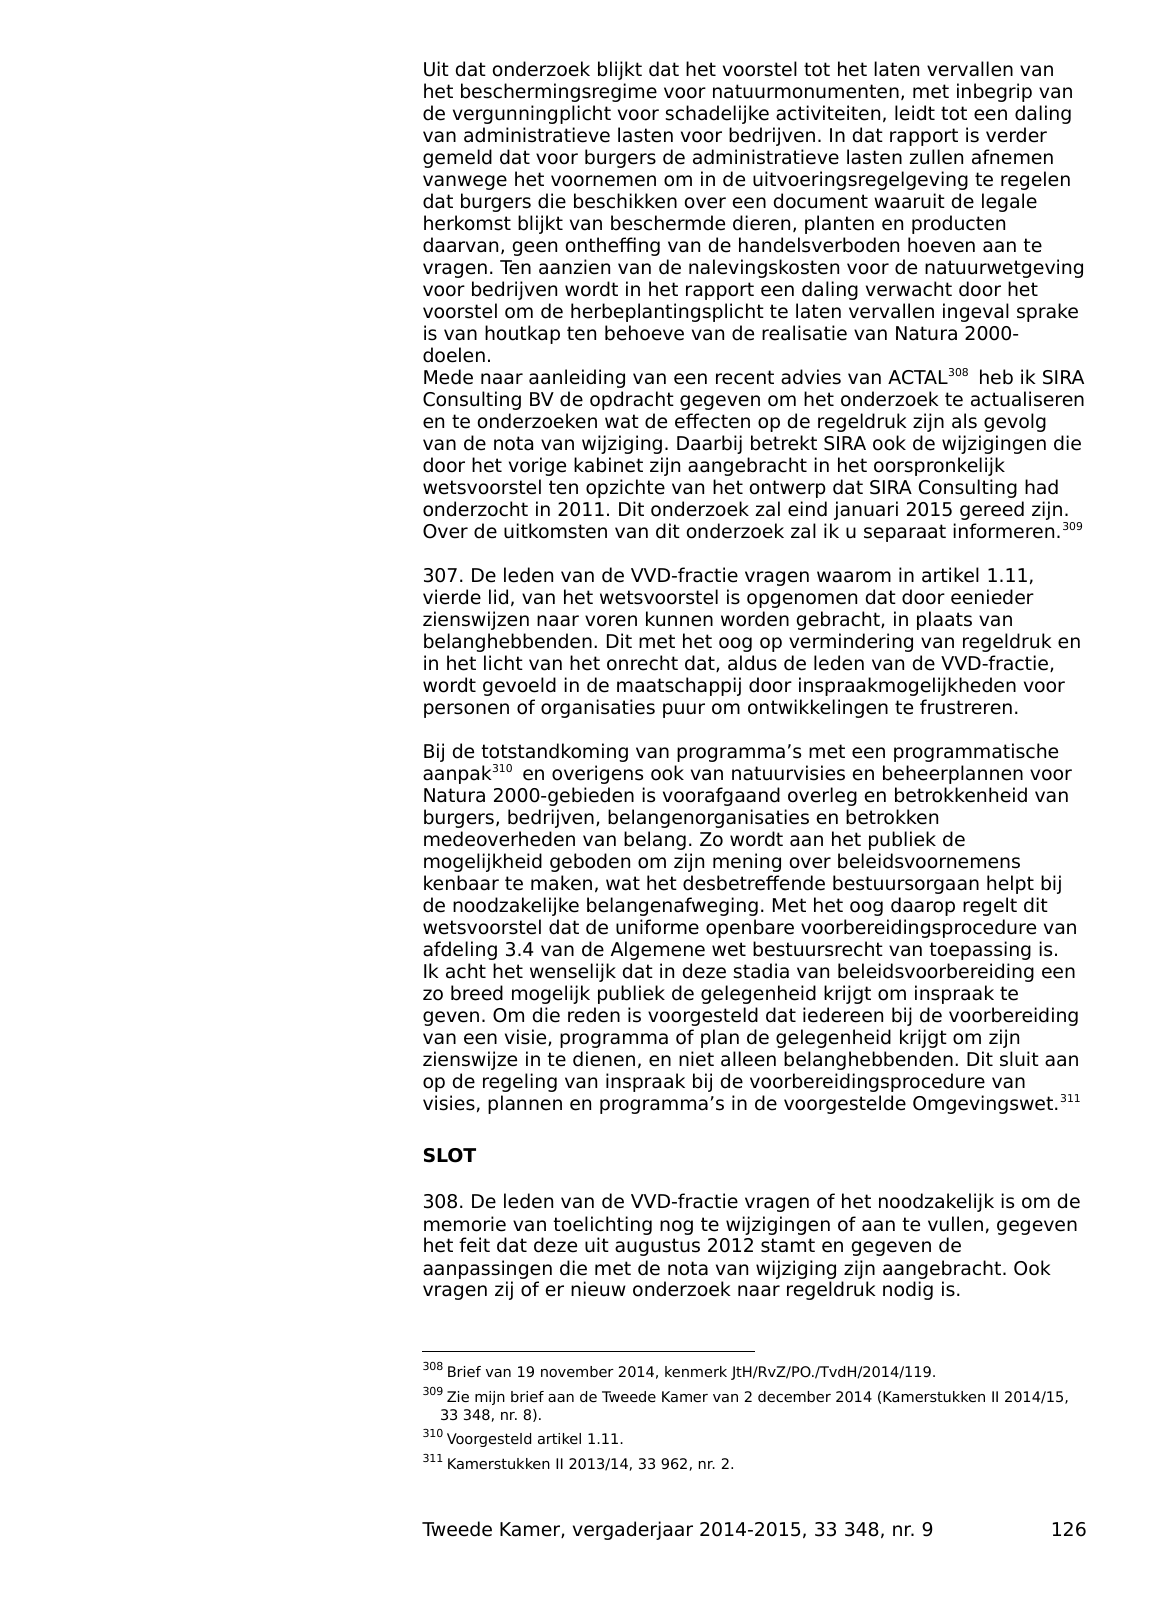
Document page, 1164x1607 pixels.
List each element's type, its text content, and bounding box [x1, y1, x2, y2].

text 307. De leden van de VVD-fractie vragen waarom in artikel 1.11, vierde lid, van het wetsvoorstel is opgenomen dat door eenieder zienswijzen naar voren kunnen worden gebracht, in plaats van belanghebbenden. Dit met het oog op vermindering van regeldruk en in het licht van het onrecht dat, aldus de leden van de VVD-fractie, wordt gevoeld in de maatschappij door inspraakmogelijkheden voor personen of organisaties puur om ontwikkelingen te frustreren. [422, 565, 1087, 719]
text Bij de totstandkoming van programma’s met een programmatische aanpak en overigens ook van natuurvisies en beheerplannen voor Natura 2000-gebieden is voorafgaand overleg en betrokkenheid van burgers, bedrijven, belangenorganisaties en betrokken medeoverheden van belang. Zo wordt aan het publiek de mogelijkheid geboden om zijn mening over beleidsvoornemens kenbaar te maken, wat het desbetreffende bestuursorgaan helpt bij de noodzakelijke belangenafweging. Met het oog daarop regelt dit wetsvoorstel dat de uniforme openbare voorbereidingsprocedure van afdeling 3.4 van de Algemene wet bestuursrecht van toepassing is. [422, 741, 1087, 961]
subtitle SLOT [422, 1144, 1087, 1166]
text Mede naar aanleiding van een recent advies van ACTAL heb ik SIRA Consulting BV de opdracht gegeven om het onderzoek te actualiseren en te onderzoeken wat de effecten op de regeldruk zijn als gevolg van de nota van wijziging. Daarbij betrekt SIRA ook de wijzigingen die door het vorige kabinet zijn aangebracht in het oorspronkelijk wetsvoorstel ten opzichte van het ontwerp dat SIRA Consulting had onderzocht in 2011. Dit onderzoek zal eind januari 2015 gereed zijn. Over de uitkomsten van dit onderzoek zal ik u separaat informeren. [422, 367, 1087, 543]
text Voorgesteld artikel 1.11. [422, 1427, 1087, 1449]
text 308. De leden van de VVD-fractie vragen of het noodzakelijk is om de memorie van toelichting nog te wijzigingen of aan te vullen, gegeven het feit dat deze uit augustus 2012 stamt en gegeven de aanpassingen die met de nota van wijziging zijn aangebracht. Ook vragen zij of er nieuw onderzoek naar regeldruk nodig is. [422, 1191, 1087, 1301]
text Uit dat onderzoek blijkt dat het voorstel tot het laten vervallen van het beschermingsregime voor natuurmonumenten, met inbegrip van de vergunningplicht voor schadelijke activiteiten, leidt tot een daling van administratieve lasten voor bedrijven. In dat rapport is verder gemeld dat voor burgers de administratieve lasten zullen afnemen vanwege het voornemen om in de uitvoeringsregelgeving te regelen dat burgers die beschikken over een document waaruit de legale herkomst blijkt van beschermde dieren, planten en producten daarvan, geen ontheffing van de handelsverboden hoeven aan te vragen. Ten aanzien van de nalevingskosten voor de natuurwetgeving voor bedrijven wordt in het rapport een daling verwacht door het voorstel om de herbeplantingsplicht te laten vervallen ingeval sprake is van houtkap ten behoeve van de realisatie van Natura 2000-doelen. [422, 59, 1087, 367]
text Zie mijn brief aan de Tweede Kamer van 2 december 2014 (Kamerstukken II 2014/15, 33 348, nr. 8). [422, 1385, 1087, 1424]
text Kamerstukken II 2013/14, 33 962, nr. 2. [422, 1452, 1087, 1474]
text Ik acht het wenselijk dat in deze stadia van beleidsvoorbereiding een zo breed mogelijk publiek de gelegenheid krijgt om inspraak te geven. Om die reden is voorgesteld dat iedereen bij de voorbereiding van een visie, programma of plan de gelegenheid krijgt om zijn zienswijze in te dienen, en niet alleen belanghebbenden. Dit sluit aan op de regeling van inspraak bij de voorbereidingsprocedure van visies, plannen en programma’s in de voorgestelde Omgevingswet. [422, 961, 1087, 1114]
text Brief van 19 november 2014, kenmerk JtH/RvZ/PO./TvdH/2014/119. [422, 1360, 1087, 1382]
